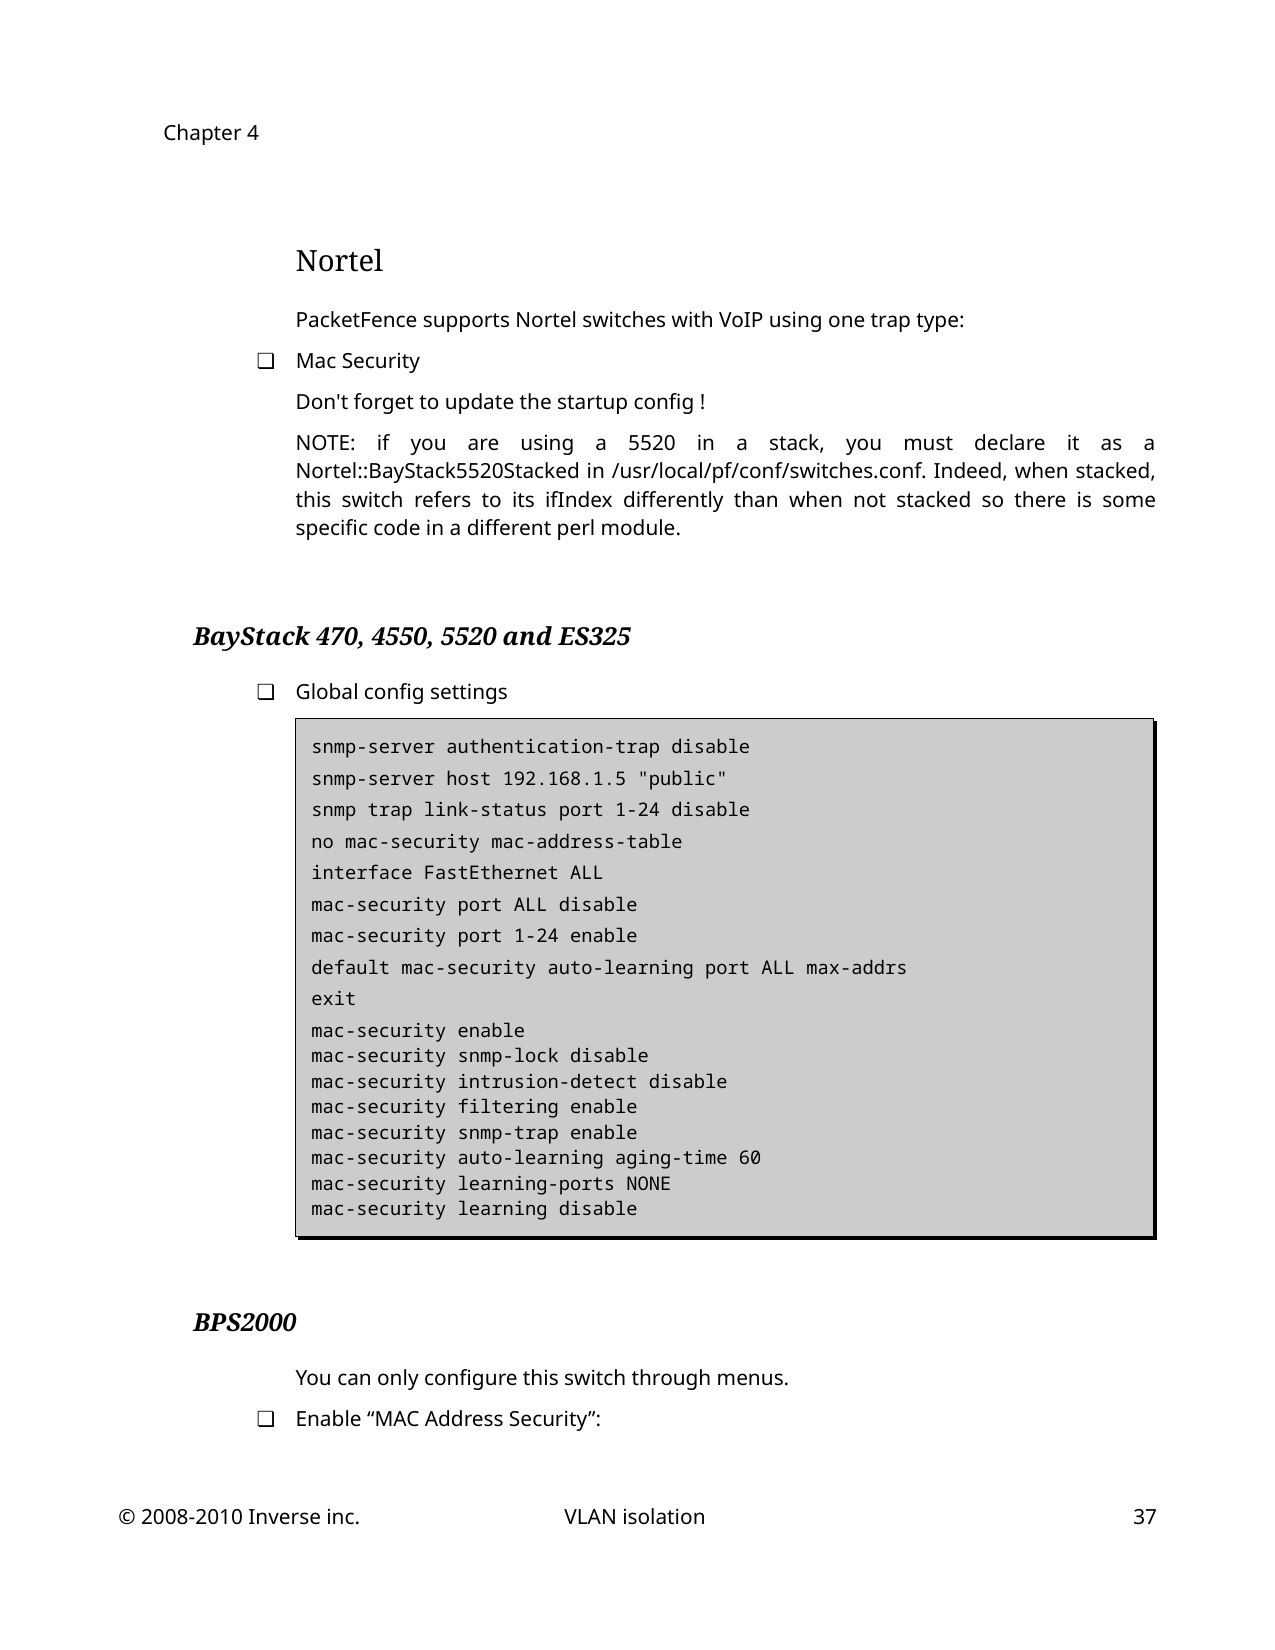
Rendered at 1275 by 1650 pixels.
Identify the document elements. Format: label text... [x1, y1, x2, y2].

text interface FastEthernet ALL [296, 844, 1153, 875]
subtitle BPS2000 [156, 1304, 1157, 1338]
text Don't forget to update the startup config ! [295, 387, 1157, 415]
text mac-security enable mac-security snmp-lock disable mac-security intrusion-detect disable mac-security filtering enable mac-security snmp-trap enable mac-security auto-learning aging-time 60 mac-security learning-ports NONE mac-security learning disable [296, 1001, 1153, 1236]
text exit [296, 970, 1153, 1001]
text NOTE: if you are using a 5520 in a stack, you must declare it as a Nortel::BayStack5520Stacked in /usr/local/pf/conf/switches.conf. Indeed, when stacked, this switch refers to its ifIndex differently than when not stacked so there is some specific code in a different perl module. [295, 428, 1157, 542]
text default mac-security auto-learning port ALL max-addrs [296, 938, 1153, 970]
list ❏ Enable “MAC Address Security”: [256, 1404, 1157, 1432]
text snmp-server host 192.168.1.5 "public" [296, 749, 1153, 781]
text PacketFence supports Nortel switches with VoIP using one trap type: [295, 305, 1157, 333]
text snmp trap link-status port 1-24 disable [296, 781, 1153, 812]
text no mac-security mac-address-table [296, 812, 1153, 844]
subtitle BayStack 470, 4550, 5520 and ES325 [156, 618, 1157, 652]
text snmp-server authentication-trap disable [296, 719, 1153, 749]
list ❏ Global config settings [256, 677, 1157, 706]
text You can only configure this switch through menus. [295, 1363, 1157, 1391]
text mac-security port 1-24 enable [296, 907, 1153, 938]
subtitle Nortel [295, 241, 1157, 280]
list ❏ Mac Security [256, 346, 1157, 374]
text mac-security port ALL disable [296, 875, 1153, 907]
